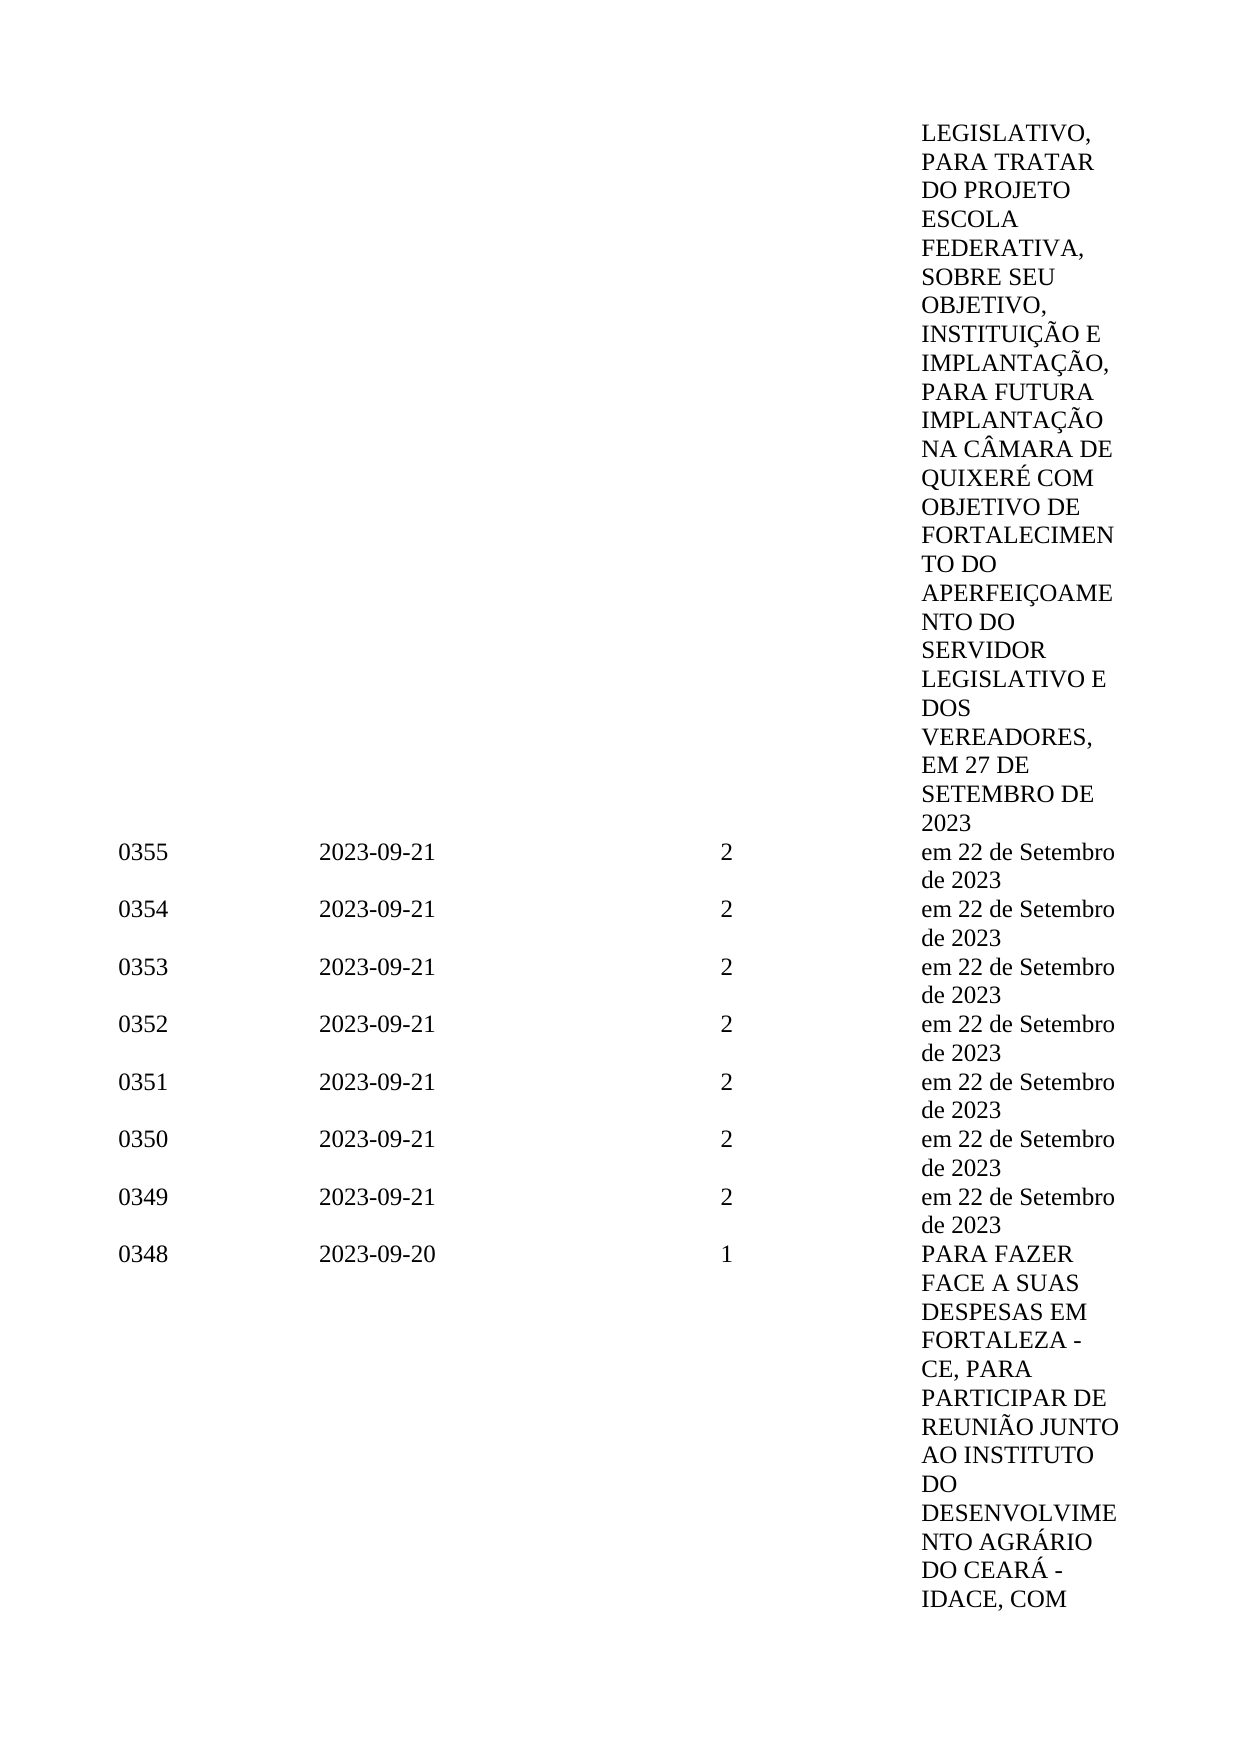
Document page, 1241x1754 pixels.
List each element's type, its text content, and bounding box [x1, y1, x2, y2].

table_cell 2023-09-20 [319, 1239, 519, 1613]
table_cell [720, 118, 921, 837]
table_cell 0355 [118, 837, 319, 894]
table_cell LEGISLATIVO, PARA TRATAR DO PROJETO ESCOLA FEDERATIVA, SOBRE SEU OBJETIVO, INSTITUIÇÃO E IMPLANTAÇÃO, PARA FUTURA IMPLANTAÇÃO NA CÂMARA DE QUIXERÉ COM OBJETIVO DE FORTALECIMENTO DO APERFEIÇOAMENTO DO SERVIDOR LEGISLATIVO E DOS VEREADORES, EM 27 DE SETEMBRO DE 2023 [921, 118, 1122, 837]
table_cell [520, 118, 720, 837]
table_cell [520, 894, 720, 952]
table_cell 2023-09-21 [319, 1067, 519, 1124]
table_cell [520, 1182, 720, 1239]
table_cell 2023-09-21 [319, 1182, 519, 1239]
table_cell 1 [720, 1239, 921, 1613]
table_cell 2 [720, 1182, 921, 1239]
table_cell em 22 de Setembro de 2023 [921, 837, 1122, 894]
table_cell 0352 [118, 1009, 319, 1067]
table_cell 2023-09-21 [319, 1009, 519, 1067]
table_cell em 22 de Setembro de 2023 [921, 1009, 1122, 1067]
table_cell 0348 [118, 1239, 319, 1613]
table_cell [520, 837, 720, 894]
table_cell 2 [720, 1009, 921, 1067]
table_cell 2023-09-21 [319, 952, 519, 1009]
table_cell 0350 [118, 1124, 319, 1182]
table_cell 2 [720, 1067, 921, 1124]
table_cell [520, 952, 720, 1009]
table_cell 2 [720, 952, 921, 1009]
table_cell [520, 1009, 720, 1067]
table_cell 0353 [118, 952, 319, 1009]
table_cell 0351 [118, 1067, 319, 1124]
table_cell 2 [720, 894, 921, 952]
table_cell 2023-09-21 [319, 837, 519, 894]
table_cell 2023-09-21 [319, 1124, 519, 1182]
table_cell 2023-09-21 [319, 894, 519, 952]
table_cell [319, 118, 519, 837]
table_cell em 22 de Setembro de 2023 [921, 1124, 1122, 1182]
table_cell 0354 [118, 894, 319, 952]
table_cell em 22 de Setembro de 2023 [921, 1067, 1122, 1124]
table_cell em 22 de Setembro de 2023 [921, 952, 1122, 1009]
table_cell 2 [720, 1124, 921, 1182]
table_cell [520, 1067, 720, 1124]
table_cell em 22 de Setembro de 2023 [921, 1182, 1122, 1239]
table_cell PARA FAZER FACE A SUAS DESPESAS EM FORTALEZA - CE, PARA PARTICIPAR DE REUNIÃO JUNTO AO INSTITUTO DO DESENVOLVIMENTO AGRÁRIO DO CEARÁ - IDACE, COM [921, 1239, 1122, 1613]
table_cell [520, 1239, 720, 1613]
table_cell [520, 1124, 720, 1182]
table_cell 0349 [118, 1182, 319, 1239]
table_cell [118, 118, 319, 837]
table_cell 2 [720, 837, 921, 894]
table_cell em 22 de Setembro de 2023 [921, 894, 1122, 952]
